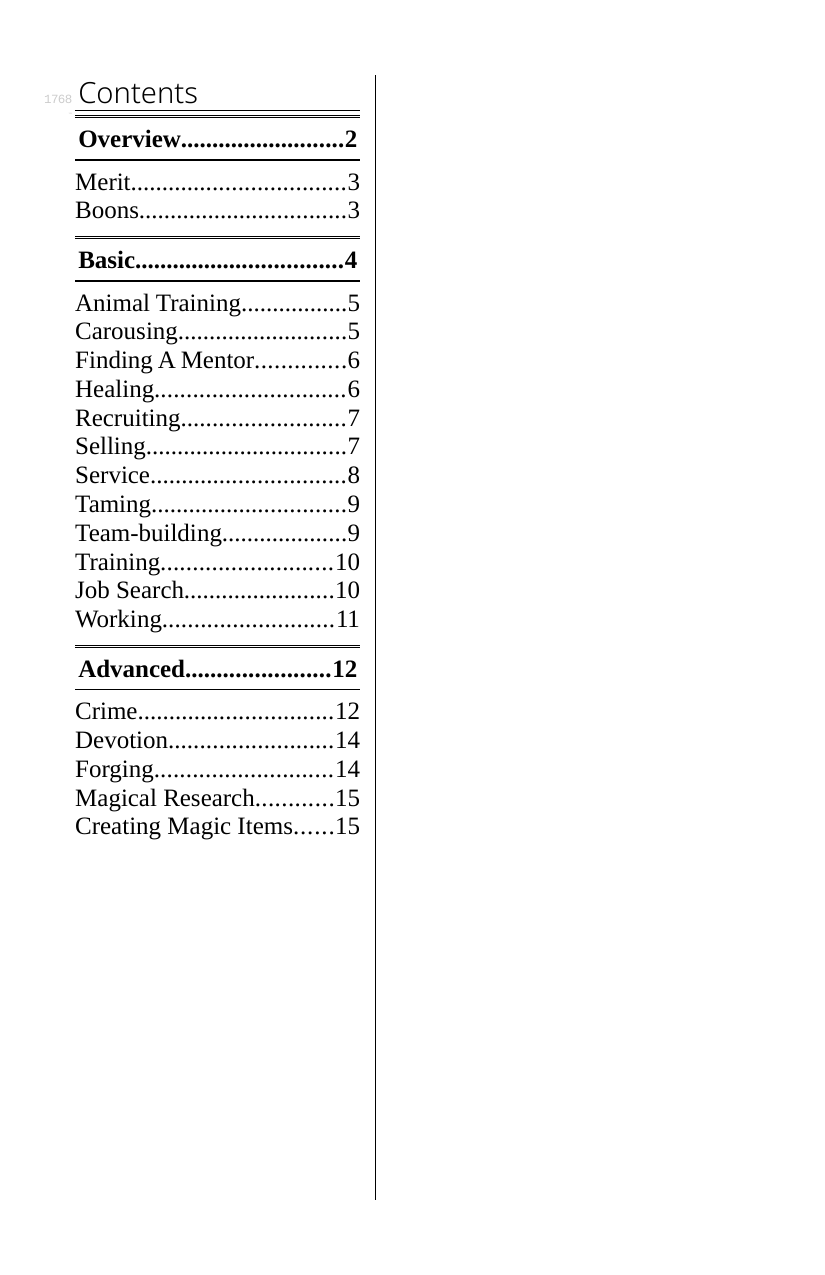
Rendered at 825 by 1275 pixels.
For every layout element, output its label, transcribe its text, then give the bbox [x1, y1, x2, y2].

text Magical Research 15 [75, 783, 360, 804]
text Boons 3 [75, 188, 360, 233]
text Healing 6 [75, 374, 360, 403]
text Selling 7 [75, 432, 360, 460]
text Contents [75, 75, 360, 110]
text Basic 4 [75, 239, 360, 274]
text Forging 14 [75, 754, 360, 783]
text Job Search 10 [75, 575, 360, 596]
text Finding a Mentor 6 [75, 345, 360, 374]
text Team-building 9 [75, 518, 360, 547]
text Overview 2 [75, 118, 360, 153]
text Training 10 [75, 547, 360, 575]
text Animal Training 5 [75, 282, 360, 317]
text Carousing 5 [75, 317, 360, 345]
text Creating Magic Items 15 [75, 804, 360, 849]
text Advanced 12 [75, 648, 360, 683]
text Devotion 14 [75, 725, 360, 754]
text Merit 3 [75, 161, 360, 188]
text Recruiting 7 [75, 403, 360, 432]
text Working 11 [75, 596, 360, 642]
text Taming 9 [75, 489, 360, 518]
text Crime 12 [75, 690, 360, 725]
text service 8 [75, 460, 360, 489]
